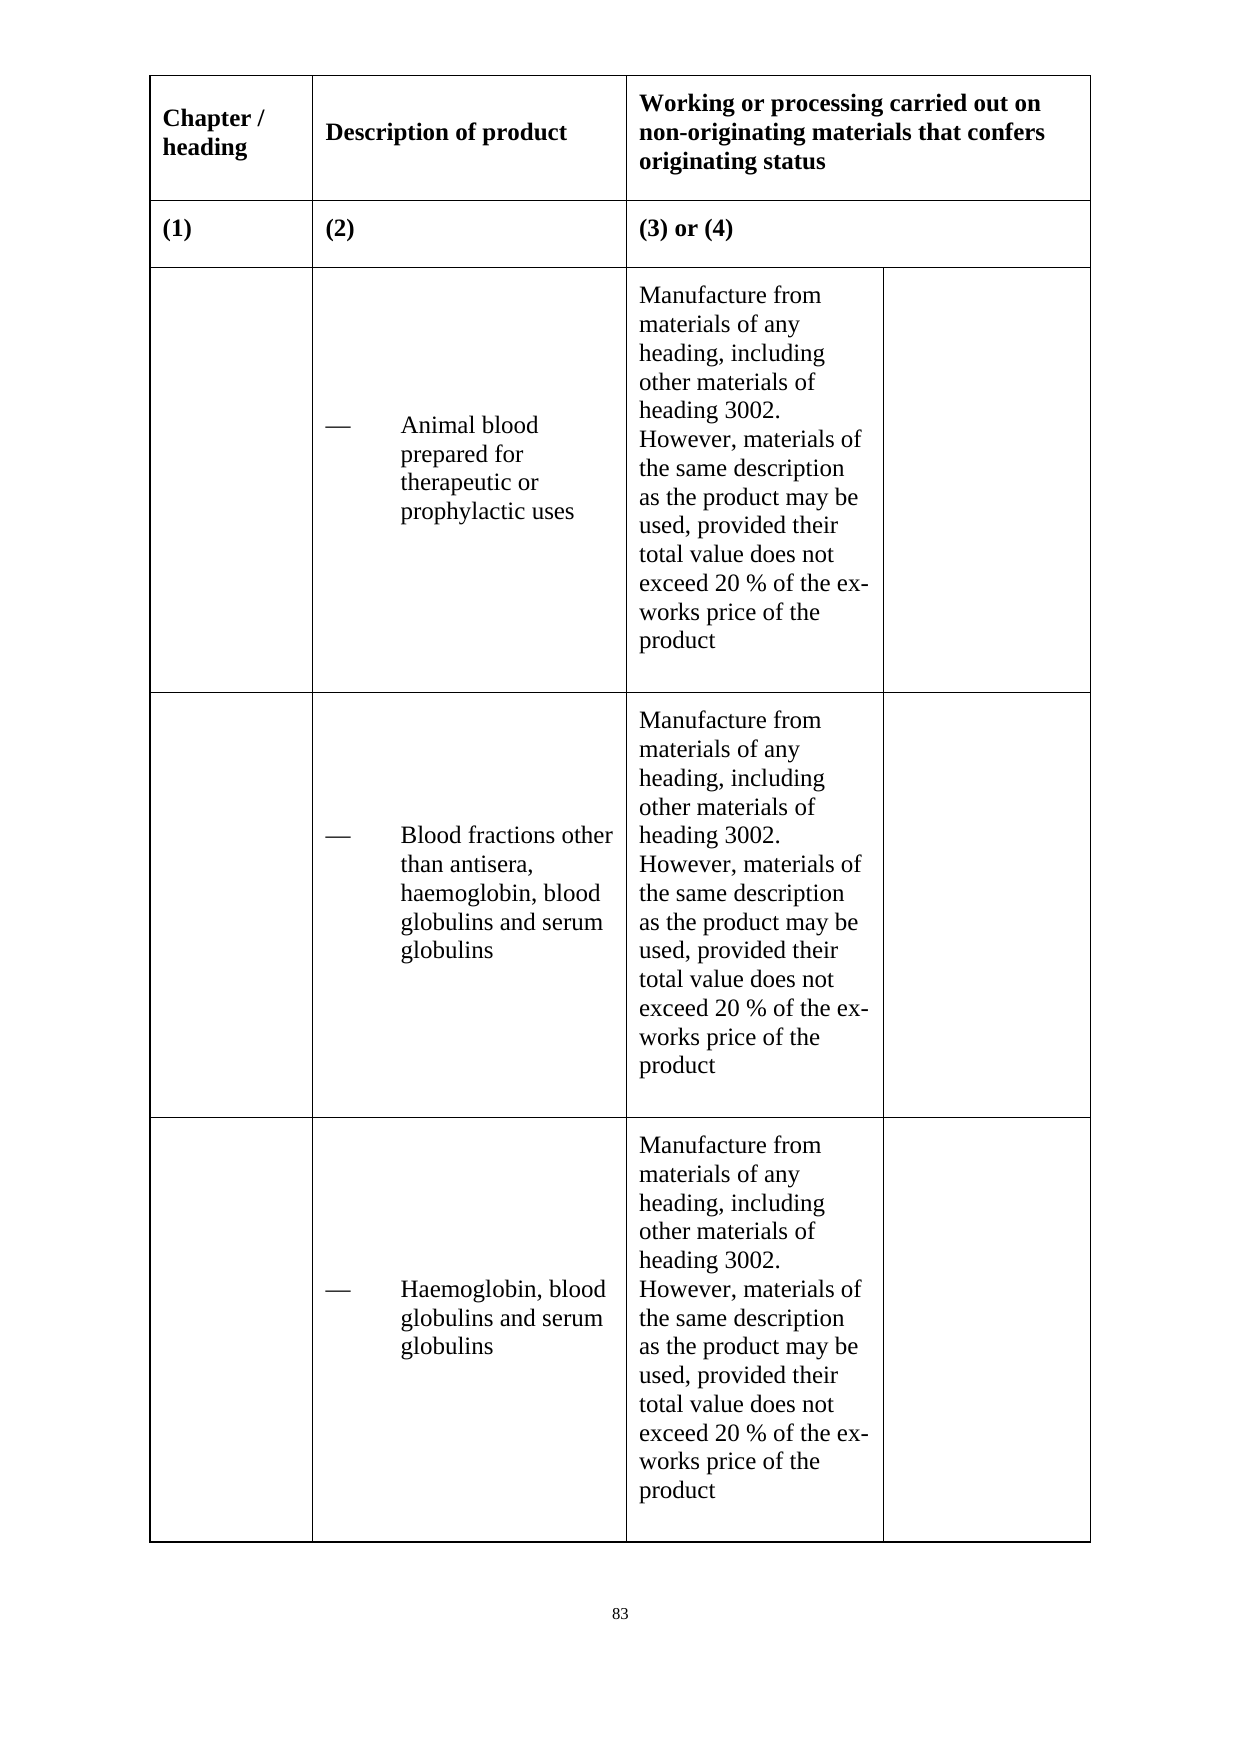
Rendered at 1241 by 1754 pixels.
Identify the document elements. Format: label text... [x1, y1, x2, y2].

table_header Description of product [313, 76, 626, 200]
table_header Working or processing carried out on non‐originating materials that confers originating status [627, 76, 1090, 200]
table_cell — Blood fractions other than antisera, haemoglobin, blood globulins and serum globulins [313, 693, 626, 1117]
table_cell (3) or (4) [627, 201, 1090, 267]
table_cell (1) [151, 201, 312, 267]
table_cell — Animal blood prepared for therapeutic or prophylactic uses [313, 268, 626, 692]
table_cell — Haemoglobin, blood globulins and serum globulins [313, 1118, 626, 1541]
table_cell [884, 1118, 1090, 1541]
table_cell [884, 268, 1090, 692]
table_cell [151, 1118, 312, 1541]
table_cell Manufacture from materials of any heading, including other materials of heading 3002. However, materials of the same description as the product may be used, provided their total value does not exceed 20 % of the ex‐works price of the product [627, 693, 883, 1117]
table_cell [151, 693, 312, 1117]
table_cell [884, 693, 1090, 1117]
table_cell Manufacture from materials of any heading, including other materials of heading 3002. However, materials of the same description as the product may be used, provided their total value does not exceed 20 % of the ex‐works price of the product [627, 268, 883, 692]
table_header Chapter / heading [151, 76, 312, 200]
table_cell Manufacture from materials of any heading, including other materials of heading 3002. However, materials of the same description as the product may be used, provided their total value does not exceed 20 % of the ex‐works price of the product [627, 1118, 883, 1541]
table_cell (2) [313, 201, 626, 267]
table_cell [151, 268, 312, 692]
